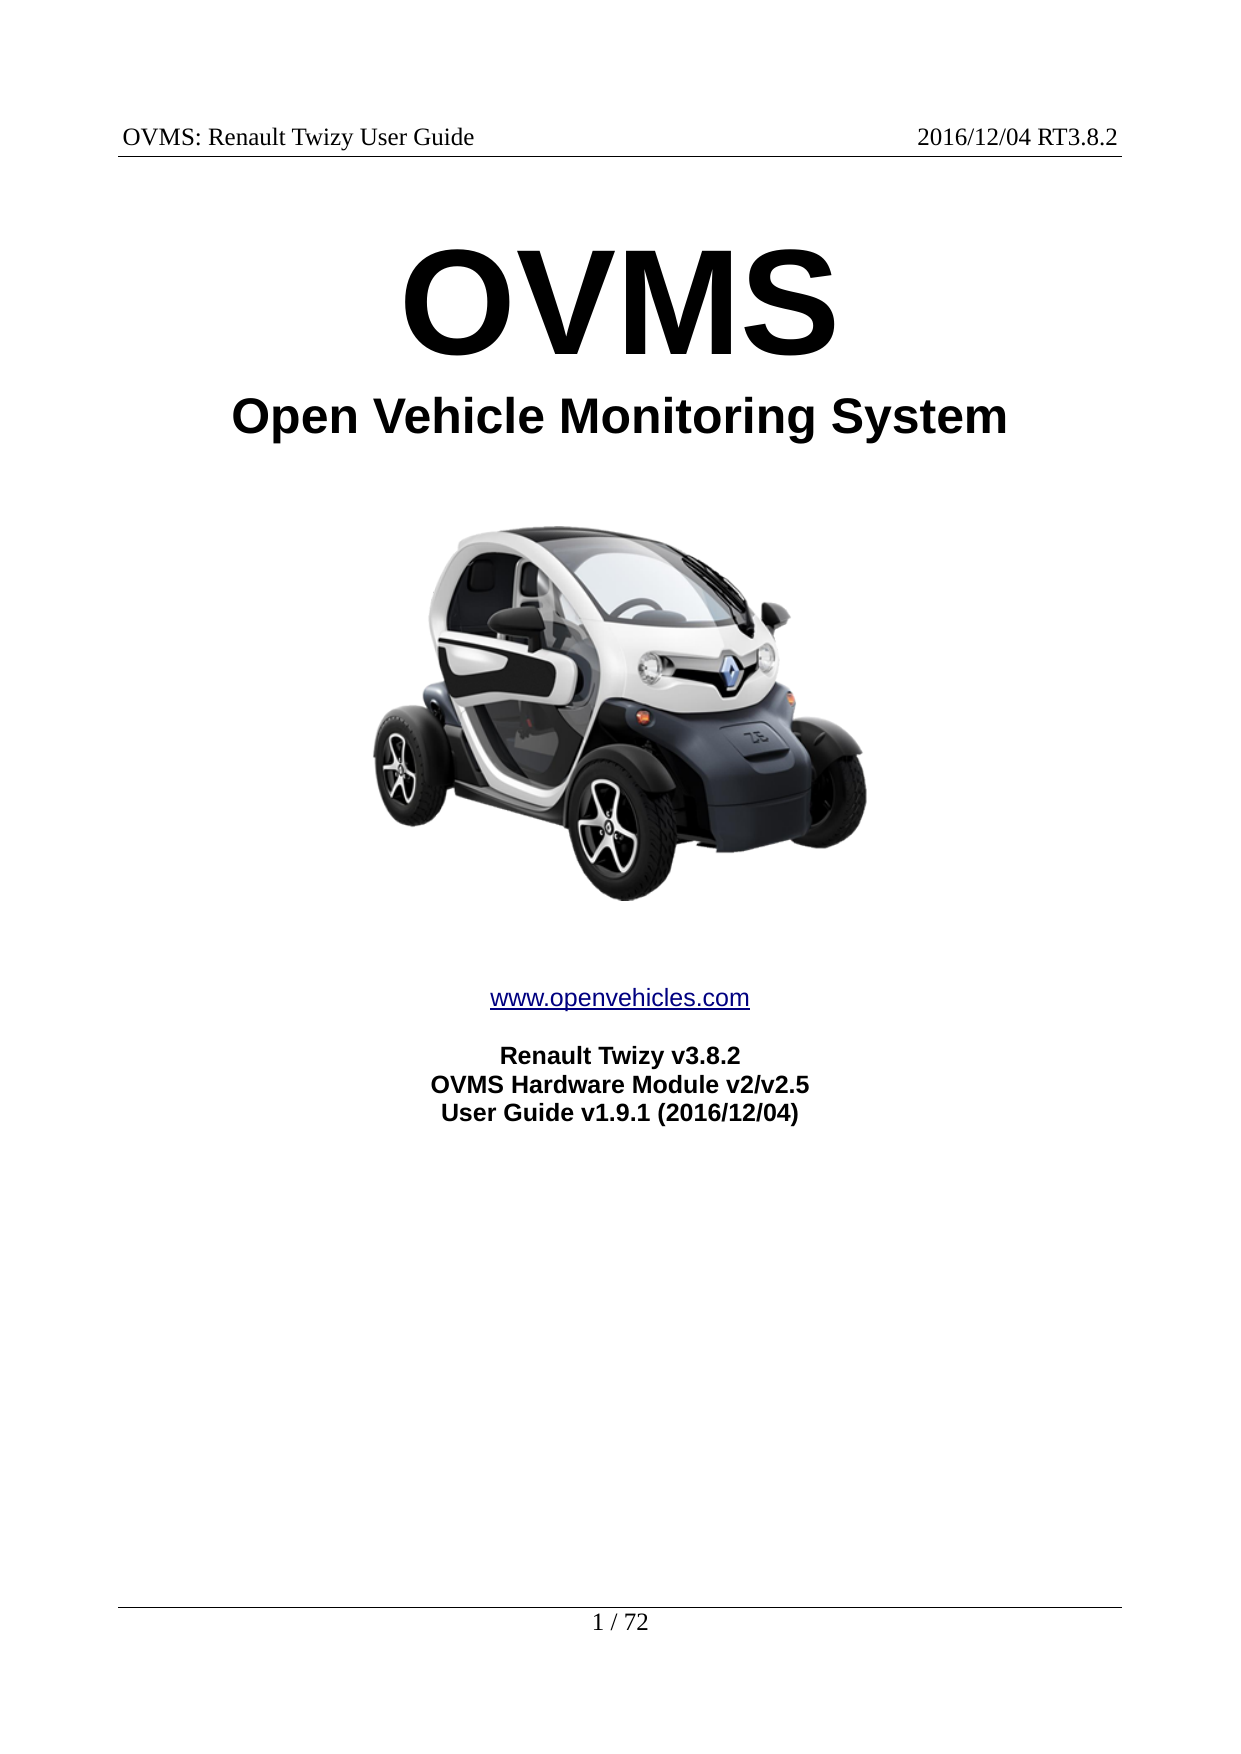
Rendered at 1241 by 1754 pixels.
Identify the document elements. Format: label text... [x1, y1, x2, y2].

picture [214, 526, 1026, 901]
text Open Vehicle Monitoring System [118, 386, 1122, 444]
text OVMS [118, 214, 1122, 386]
text Renault Twizy v3.8.2 [118, 1041, 1122, 1070]
text www.openvehicles.com [118, 983, 1122, 1012]
text OVMS Hardware Module v2/v2.5 [118, 1070, 1122, 1098]
text User Guide v1.9.1 (2016/12/04) [118, 1098, 1122, 1127]
